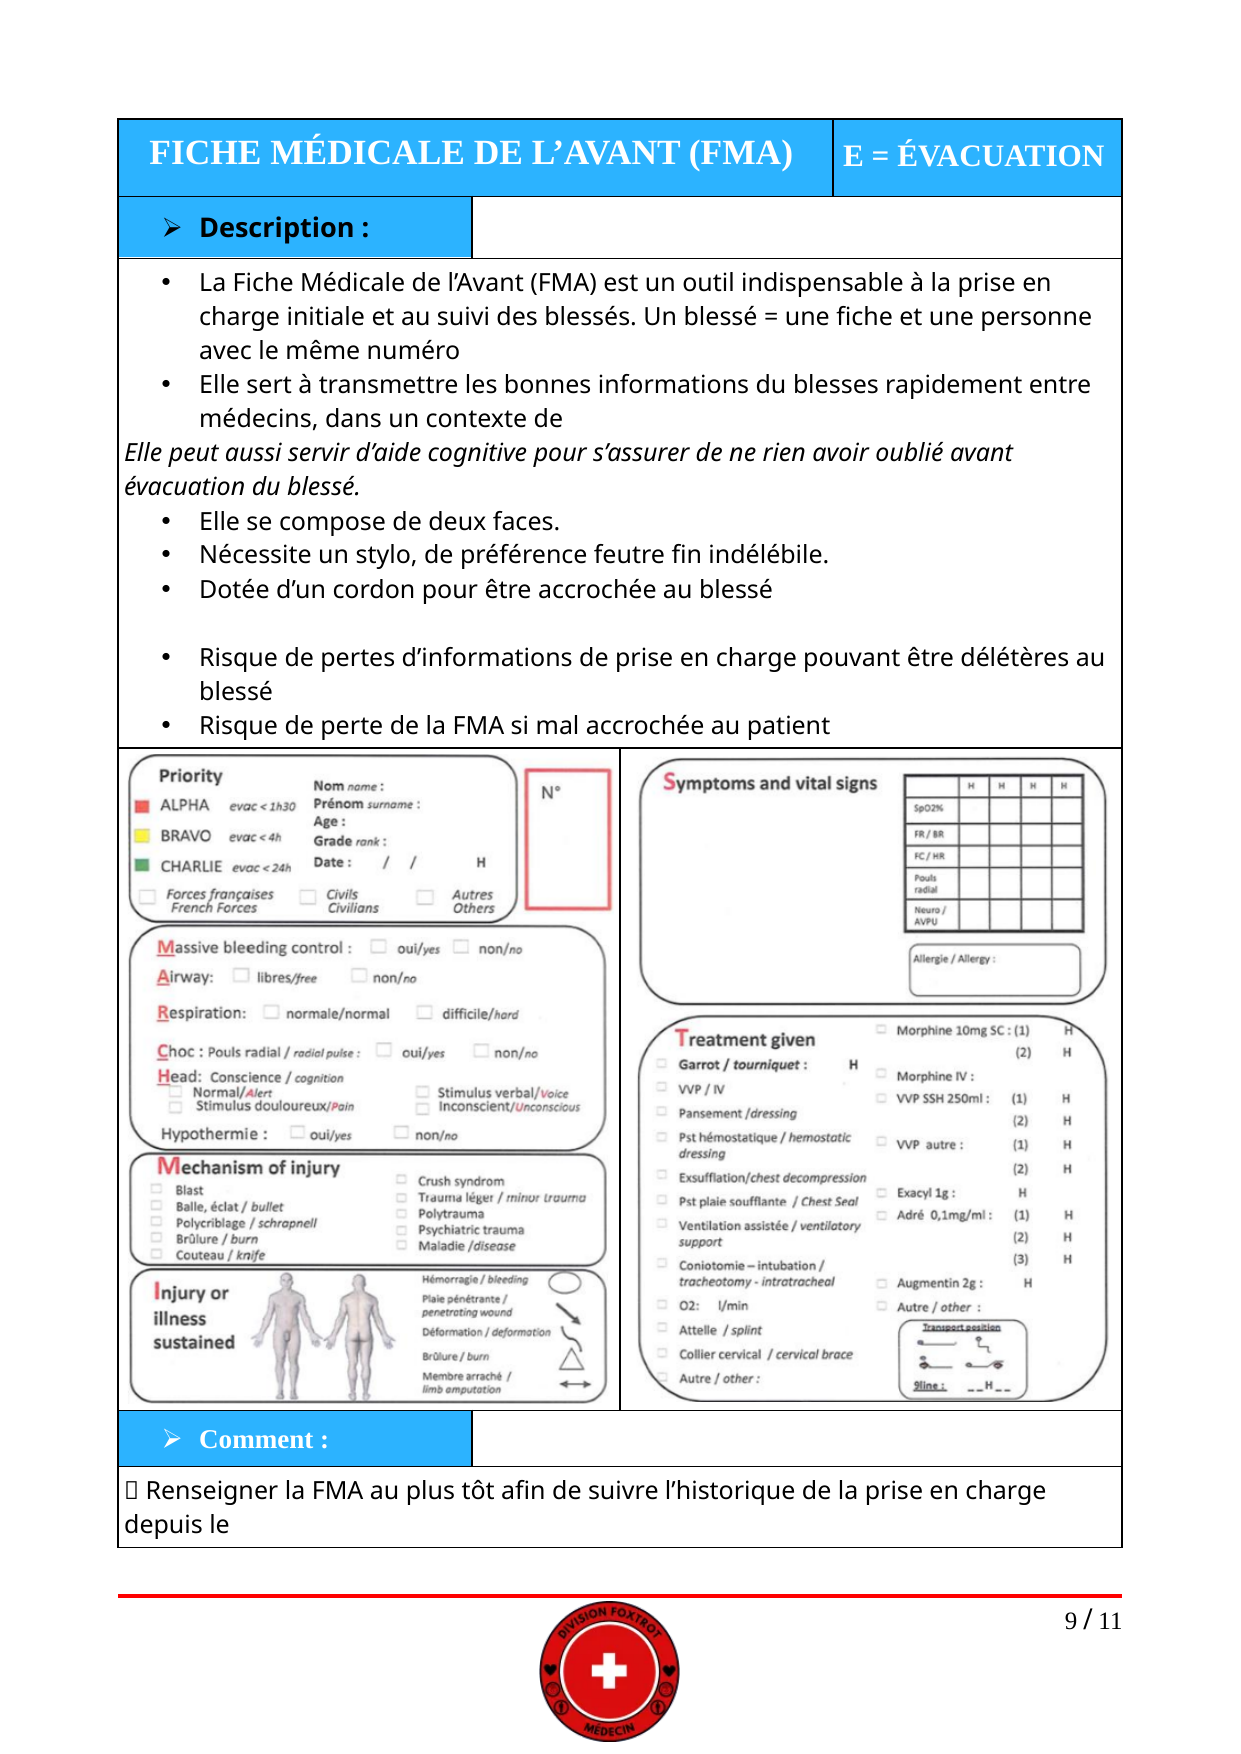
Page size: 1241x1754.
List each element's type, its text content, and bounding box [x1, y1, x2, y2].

table_cell [621, 749, 1121, 1409]
picture [632, 754, 1110, 1402]
table_header FICHE MÉDICALE DE L’AVANT (FMA) [119, 120, 832, 196]
table_cell La Fiche Médicale de l’Avant (FMA) est un outil indispensable à la prise en charge initiale et au suivi des blessés. Un blessé = une fiche et une personne avec le même numéro Elle sert à transmettre les bonnes informations du blesses rapidement entre médecins, dans un contexte de Elle peut aussi servir d’aide cognitive pour s’assurer de ne rien avoir oublié avant évacuation du blessé. Elle se compose de deux faces. Nécessite un stylo, de préférence feutre fin indélébile. Dotée d’un cordon pour être accrochée au blessé Risque de pertes d’informations de prise en charge pouvant être délétères au blessé Risque de perte de la FMA si mal accrochée au patient [119, 259, 1121, 747]
picture [123, 754, 615, 1404]
table_header E = ÉVACUATION [834, 120, 1121, 196]
table_cell Description : [119, 197, 471, 257]
table_cell [473, 1411, 1121, 1466]
table_cell Comment : [119, 1411, 471, 1466]
table_cell  Renseigner la FMA au plus tôt afin de suivre l’historique de la prise en charge depuis le [119, 1467, 1121, 1547]
table_cell [119, 749, 619, 1409]
picture [539, 1601, 680, 1742]
table_cell [473, 197, 1121, 257]
